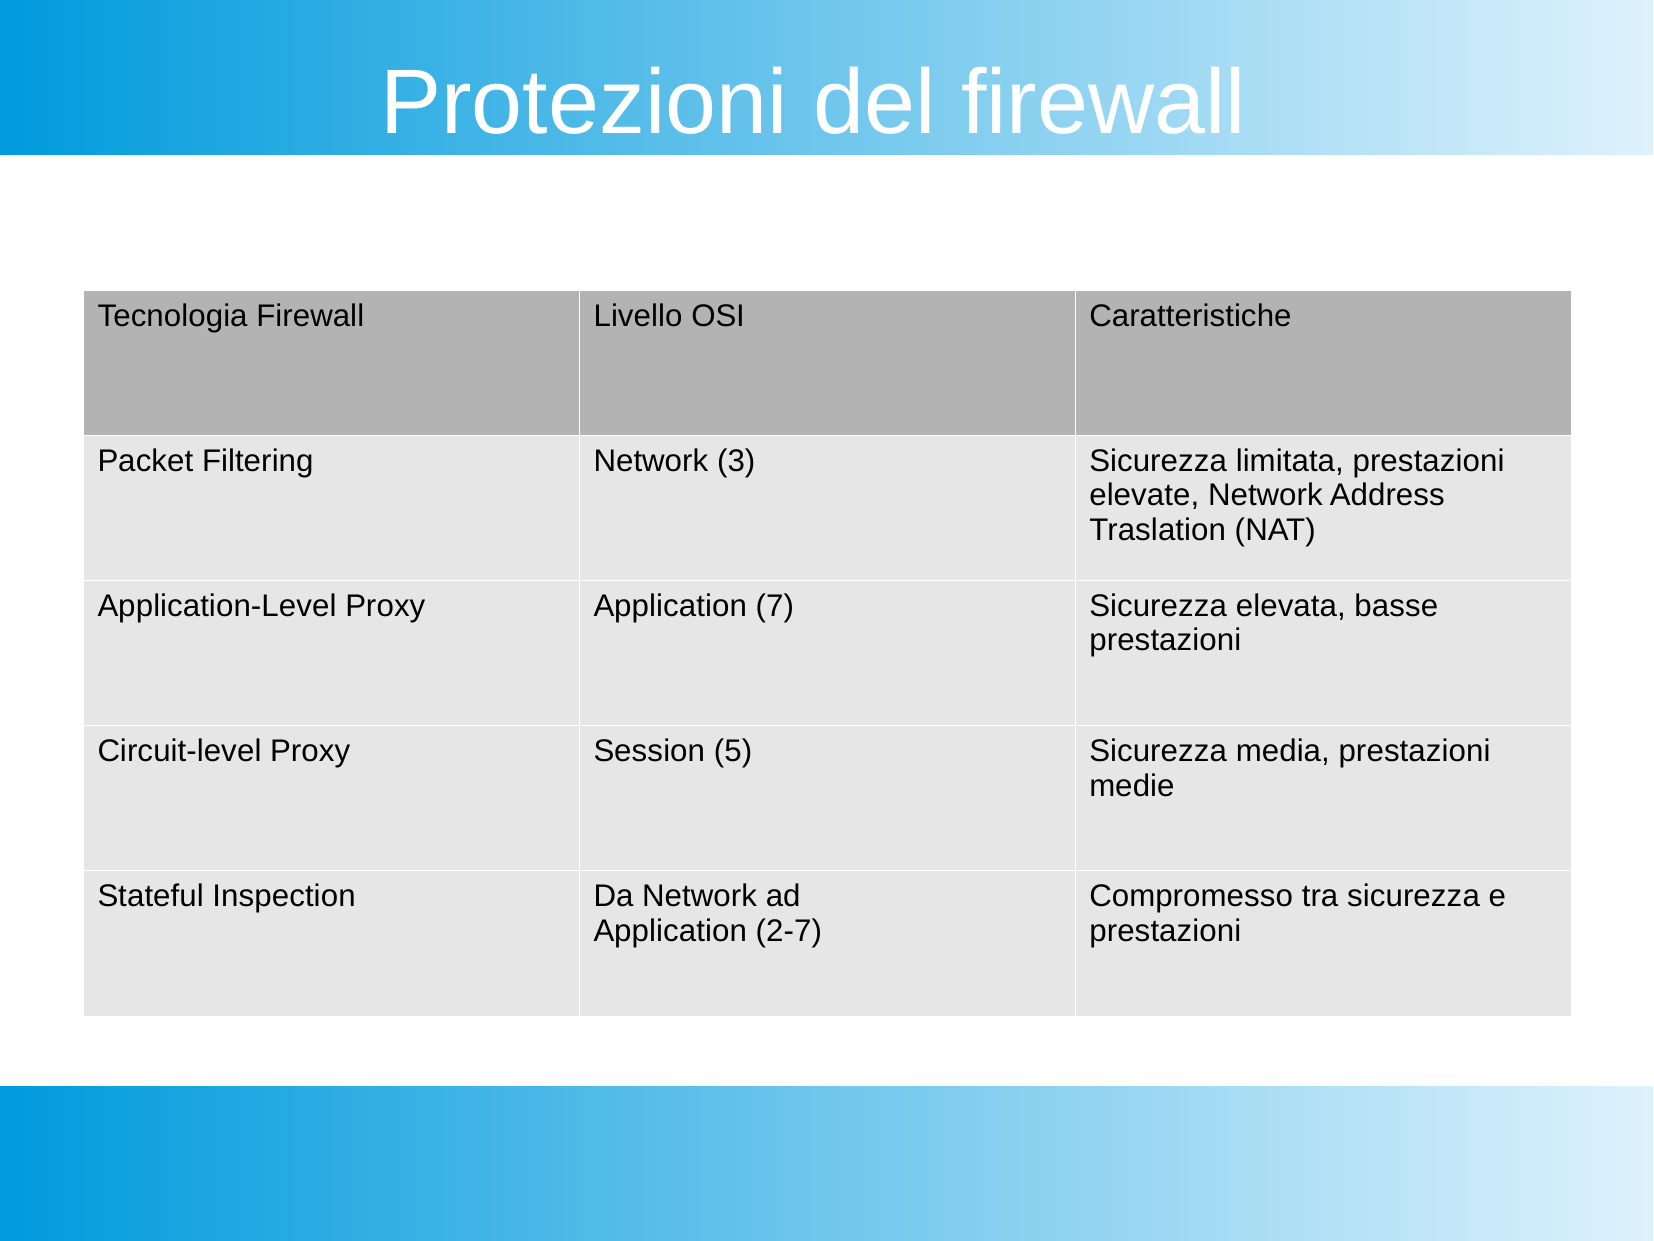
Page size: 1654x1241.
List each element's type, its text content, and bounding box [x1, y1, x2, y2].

table_cell Network (3) [580, 436, 1075, 580]
table_header Tecnologia Firewall [84, 291, 579, 435]
title Protezioni del firewall [82, 49, 1571, 155]
table_cell Stateful Inspection [84, 871, 579, 1016]
table_cell Sicurezza media, prestazioni medie [1076, 726, 1571, 870]
table_header Caratteristiche [1076, 291, 1571, 435]
table_cell Packet Filtering [84, 436, 579, 580]
table_cell Da Network ad Application (2-7) [580, 871, 1075, 1016]
table_cell Sicurezza elevata, basse prestazioni [1076, 581, 1571, 725]
table_cell Session (5) [580, 726, 1075, 870]
table_header Livello OSI [580, 291, 1075, 435]
table_cell Circuit-level Proxy [84, 726, 579, 870]
table_cell Compromesso tra sicurezza e prestazioni [1076, 871, 1571, 1016]
table_cell Application-Level Proxy [84, 581, 579, 725]
table_cell Application (7) [580, 581, 1075, 725]
table_cell Sicurezza limitata, prestazioni elevate, Network Address Traslation (NAT) [1076, 436, 1571, 580]
